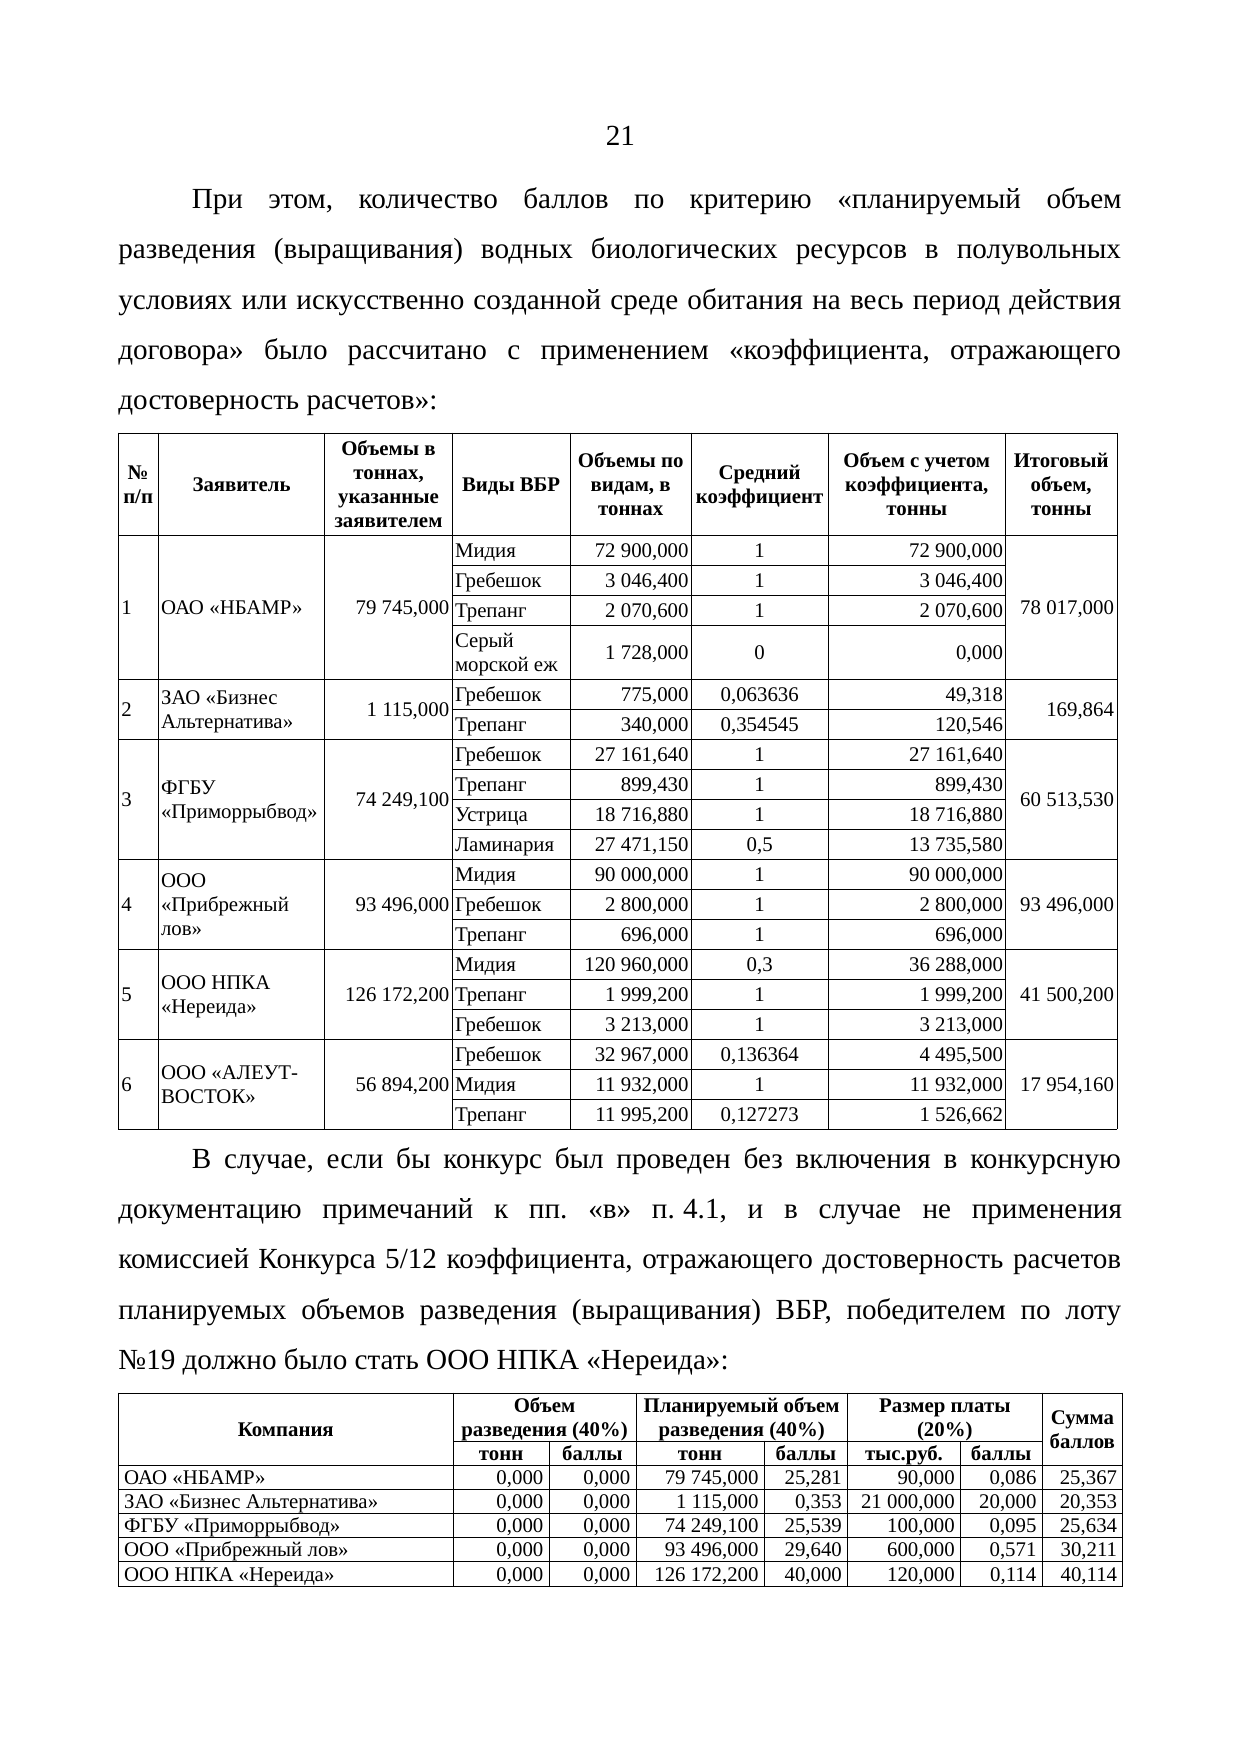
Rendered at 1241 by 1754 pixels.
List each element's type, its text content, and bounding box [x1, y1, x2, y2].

text При этом, количество баллов по критерию «планируемый объем разведения (выращивания) водных биологических ресурсов в полувольных условиях или искусственно созданной среде обитания на весь период действия договора» было рассчитано с применением «коэффициента, отражающего достоверность расчетов»: [118, 181, 1122, 416]
table_cell 0 [692, 626, 828, 679]
table_cell 899,430 [829, 770, 1005, 799]
table_cell 0,3 [692, 950, 828, 979]
table_cell 3 [119, 740, 158, 859]
table_cell 60 513,530 [1006, 740, 1117, 859]
table_cell 25,539 [765, 1514, 847, 1537]
table_cell Гребешок [453, 890, 570, 919]
table_cell 2 070,600 [571, 596, 691, 625]
table_cell 72 900,000 [571, 536, 691, 565]
table_cell 93 496,000 [1006, 860, 1117, 949]
table_cell 2 800,000 [829, 890, 1005, 919]
table_cell 0,000 [550, 1562, 636, 1586]
table_cell 0,000 [550, 1466, 636, 1489]
table_header Компания [119, 1394, 453, 1465]
table_cell 1 999,200 [571, 980, 691, 1009]
table_cell 11 995,200 [571, 1100, 691, 1129]
table_cell Трепанг [453, 980, 570, 1009]
table_cell Гребешок [453, 1010, 570, 1039]
table_cell тонн [454, 1442, 549, 1465]
table_cell Мидия [453, 860, 570, 889]
table_cell 4 [119, 860, 158, 949]
table_cell 93 496,000 [325, 860, 452, 949]
table_cell Гребешок [453, 740, 570, 769]
table_cell 90 000,000 [829, 860, 1005, 889]
table_header Объем разведения (40%) [454, 1394, 636, 1441]
table_cell 100,000 [848, 1514, 960, 1537]
table_cell 120,546 [829, 710, 1005, 739]
table_cell 2 070,600 [829, 596, 1005, 625]
table_cell 11 932,000 [829, 1070, 1005, 1099]
table_cell 20,000 [961, 1490, 1042, 1513]
table_cell 0,136364 [692, 1040, 828, 1069]
table_cell 0,000 [829, 626, 1005, 679]
table_header Средний коэффициент [692, 434, 828, 535]
table_cell 1 [692, 800, 828, 829]
table_header Планируемый объем разведения (40%) [637, 1394, 847, 1441]
table_cell 1 999,200 [829, 980, 1005, 1009]
table_cell 27 161,640 [571, 740, 691, 769]
table_cell 1 [692, 1070, 828, 1099]
table_cell 1 [692, 740, 828, 769]
table_cell 696,000 [571, 920, 691, 949]
table_cell ООО «АЛЕУТ-ВОСТОК» [159, 1040, 324, 1129]
table_cell Ламинария [453, 830, 570, 859]
table_cell 3 213,000 [571, 1010, 691, 1039]
table_cell 1 [692, 920, 828, 949]
table_cell Серый морской еж [453, 626, 570, 679]
table_cell 40,000 [765, 1562, 847, 1586]
table_header Объемы в тоннах, указанные заявителем [325, 434, 452, 535]
table_cell 56 894,200 [325, 1040, 452, 1129]
table_cell 340,000 [571, 710, 691, 739]
table_cell 13 735,580 [829, 830, 1005, 859]
table_cell Мидия [453, 950, 570, 979]
text В случае, если бы конкурс был проведен без включения в конкурсную документацию примечаний к пп. «в» п. 4.1, и в случае не применения комиссией Конкурса 5/12 коэффициента, отражающего достоверность расчетов планируемых объемов разведения (выращивания) ВБР, победителем по лоту №19 должно было стать ООО НПКА «Нереида»: [118, 1141, 1122, 1376]
table_cell 40,114 [1043, 1562, 1122, 1586]
table_cell 36 288,000 [829, 950, 1005, 979]
table_cell 11 932,000 [571, 1070, 691, 1099]
table_cell 0,571 [961, 1538, 1042, 1561]
table_cell Трепанг [453, 920, 570, 949]
table_cell Устрица [453, 800, 570, 829]
table_cell 1 [692, 1010, 828, 1039]
table_cell 0,000 [454, 1490, 549, 1513]
table_cell 0,095 [961, 1514, 1042, 1537]
table_cell 1 [692, 566, 828, 595]
table_cell 6 [119, 1040, 158, 1129]
table_cell 32 967,000 [571, 1040, 691, 1069]
table_cell 0,353 [765, 1490, 847, 1513]
table_cell 775,000 [571, 680, 691, 709]
table_cell ОАО «НБАМР» [119, 1466, 453, 1489]
table_cell 0,000 [454, 1562, 549, 1586]
table_cell 1 [692, 860, 828, 889]
table_cell 79 745,000 [637, 1466, 764, 1489]
table_cell 0,000 [454, 1538, 549, 1561]
table_cell 1 [692, 770, 828, 799]
table_cell 169,864 [1006, 680, 1117, 739]
table_cell ООО НПКА «Нереида» [159, 950, 324, 1039]
table_header Итоговый объем, тонны [1006, 434, 1117, 535]
table_cell 25,367 [1043, 1466, 1122, 1489]
table_cell 78 017,000 [1006, 536, 1117, 679]
table_cell 1 [692, 596, 828, 625]
table_cell ООО НПКА «Нереида» [119, 1562, 453, 1586]
table_header Объем с учетом коэффициента, тонны [829, 434, 1005, 535]
table_cell 41 500,200 [1006, 950, 1117, 1039]
table_cell 21 000,000 [848, 1490, 960, 1513]
table_cell 79 745,000 [325, 536, 452, 679]
table_cell Трепанг [453, 770, 570, 799]
table_cell 3 213,000 [829, 1010, 1005, 1039]
table_cell тыс.руб. [848, 1442, 960, 1465]
table_cell 120,000 [848, 1562, 960, 1586]
table_cell 1 115,000 [637, 1490, 764, 1513]
table_cell 4 495,500 [829, 1040, 1005, 1069]
table_cell баллы [961, 1442, 1042, 1465]
table_cell Гребешок [453, 680, 570, 709]
table_cell 1 115,000 [325, 680, 452, 739]
table_cell тонн [637, 1442, 764, 1465]
table_header № п/п [119, 434, 158, 535]
table_cell 1 [692, 890, 828, 919]
table_cell 0,000 [454, 1514, 549, 1537]
table_cell 0,354545 [692, 710, 828, 739]
table_cell ООО «Прибрежный лов» [159, 860, 324, 949]
table_cell 20,353 [1043, 1490, 1122, 1513]
table_cell 0,000 [454, 1466, 549, 1489]
table_cell 2 800,000 [571, 890, 691, 919]
table_cell ЗАО «Бизнес Альтернатива» [159, 680, 324, 739]
table_cell ООО «Прибрежный лов» [119, 1538, 453, 1561]
table_cell 1 [119, 536, 158, 679]
table_cell ЗАО «Бизнес Альтернатива» [119, 1490, 453, 1513]
table_cell 72 900,000 [829, 536, 1005, 565]
table_cell 120 960,000 [571, 950, 691, 979]
table_cell баллы [765, 1442, 847, 1465]
table_cell Трепанг [453, 710, 570, 739]
table_cell 0,000 [550, 1490, 636, 1513]
table_cell 74 249,100 [325, 740, 452, 859]
table_cell Трепанг [453, 596, 570, 625]
table_cell 0,5 [692, 830, 828, 859]
table_cell баллы [550, 1442, 636, 1465]
table_cell 25,634 [1043, 1514, 1122, 1537]
table_cell 27 471,150 [571, 830, 691, 859]
table_cell 1 [692, 536, 828, 565]
table_cell 0,127273 [692, 1100, 828, 1129]
table_header Заявитель [159, 434, 324, 535]
table_cell 93 496,000 [637, 1538, 764, 1561]
table_cell 126 172,200 [637, 1562, 764, 1586]
table_header Виды ВБР [453, 434, 570, 535]
table_cell 17 954,160 [1006, 1040, 1117, 1129]
table_cell Гребешок [453, 1040, 570, 1069]
table_cell 600,000 [848, 1538, 960, 1561]
table_cell 696,000 [829, 920, 1005, 949]
table_cell Гребешок [453, 566, 570, 595]
table_cell 899,430 [571, 770, 691, 799]
table_header Сумма баллов [1043, 1394, 1122, 1465]
table_cell 126 172,200 [325, 950, 452, 1039]
table_cell 18 716,880 [829, 800, 1005, 829]
table_cell 30,211 [1043, 1538, 1122, 1561]
table_cell 1 [692, 980, 828, 1009]
table_cell ОАО «НБАМР» [159, 536, 324, 679]
table_cell ФГБУ «Приморрыбвод» [159, 740, 324, 859]
table_cell 90,000 [848, 1466, 960, 1489]
table_cell 0,114 [961, 1562, 1042, 1586]
table_cell 25,281 [765, 1466, 847, 1489]
table_cell 0,000 [550, 1514, 636, 1537]
table_cell Мидия [453, 536, 570, 565]
table_cell ФГБУ «Приморрыбвод» [119, 1514, 453, 1537]
table_cell 2 [119, 680, 158, 739]
table_cell 90 000,000 [571, 860, 691, 889]
table_cell Трепанг [453, 1100, 570, 1129]
table_cell 3 046,400 [571, 566, 691, 595]
table_cell 3 046,400 [829, 566, 1005, 595]
table_cell 0,000 [550, 1538, 636, 1561]
table_header Объемы по видам, в тоннах [571, 434, 691, 535]
table_cell 27 161,640 [829, 740, 1005, 769]
table_cell 49,318 [829, 680, 1005, 709]
table_cell Мидия [453, 1070, 570, 1099]
table_cell 0,063636 [692, 680, 828, 709]
table_cell 1 526,662 [829, 1100, 1005, 1129]
table_header Размер платы (20%) [848, 1394, 1042, 1441]
table_cell 1 728,000 [571, 626, 691, 679]
table_cell 18 716,880 [571, 800, 691, 829]
table_cell 0,086 [961, 1466, 1042, 1489]
table_cell 74 249,100 [637, 1514, 764, 1537]
table_cell 5 [119, 950, 158, 1039]
table_cell 29,640 [765, 1538, 847, 1561]
